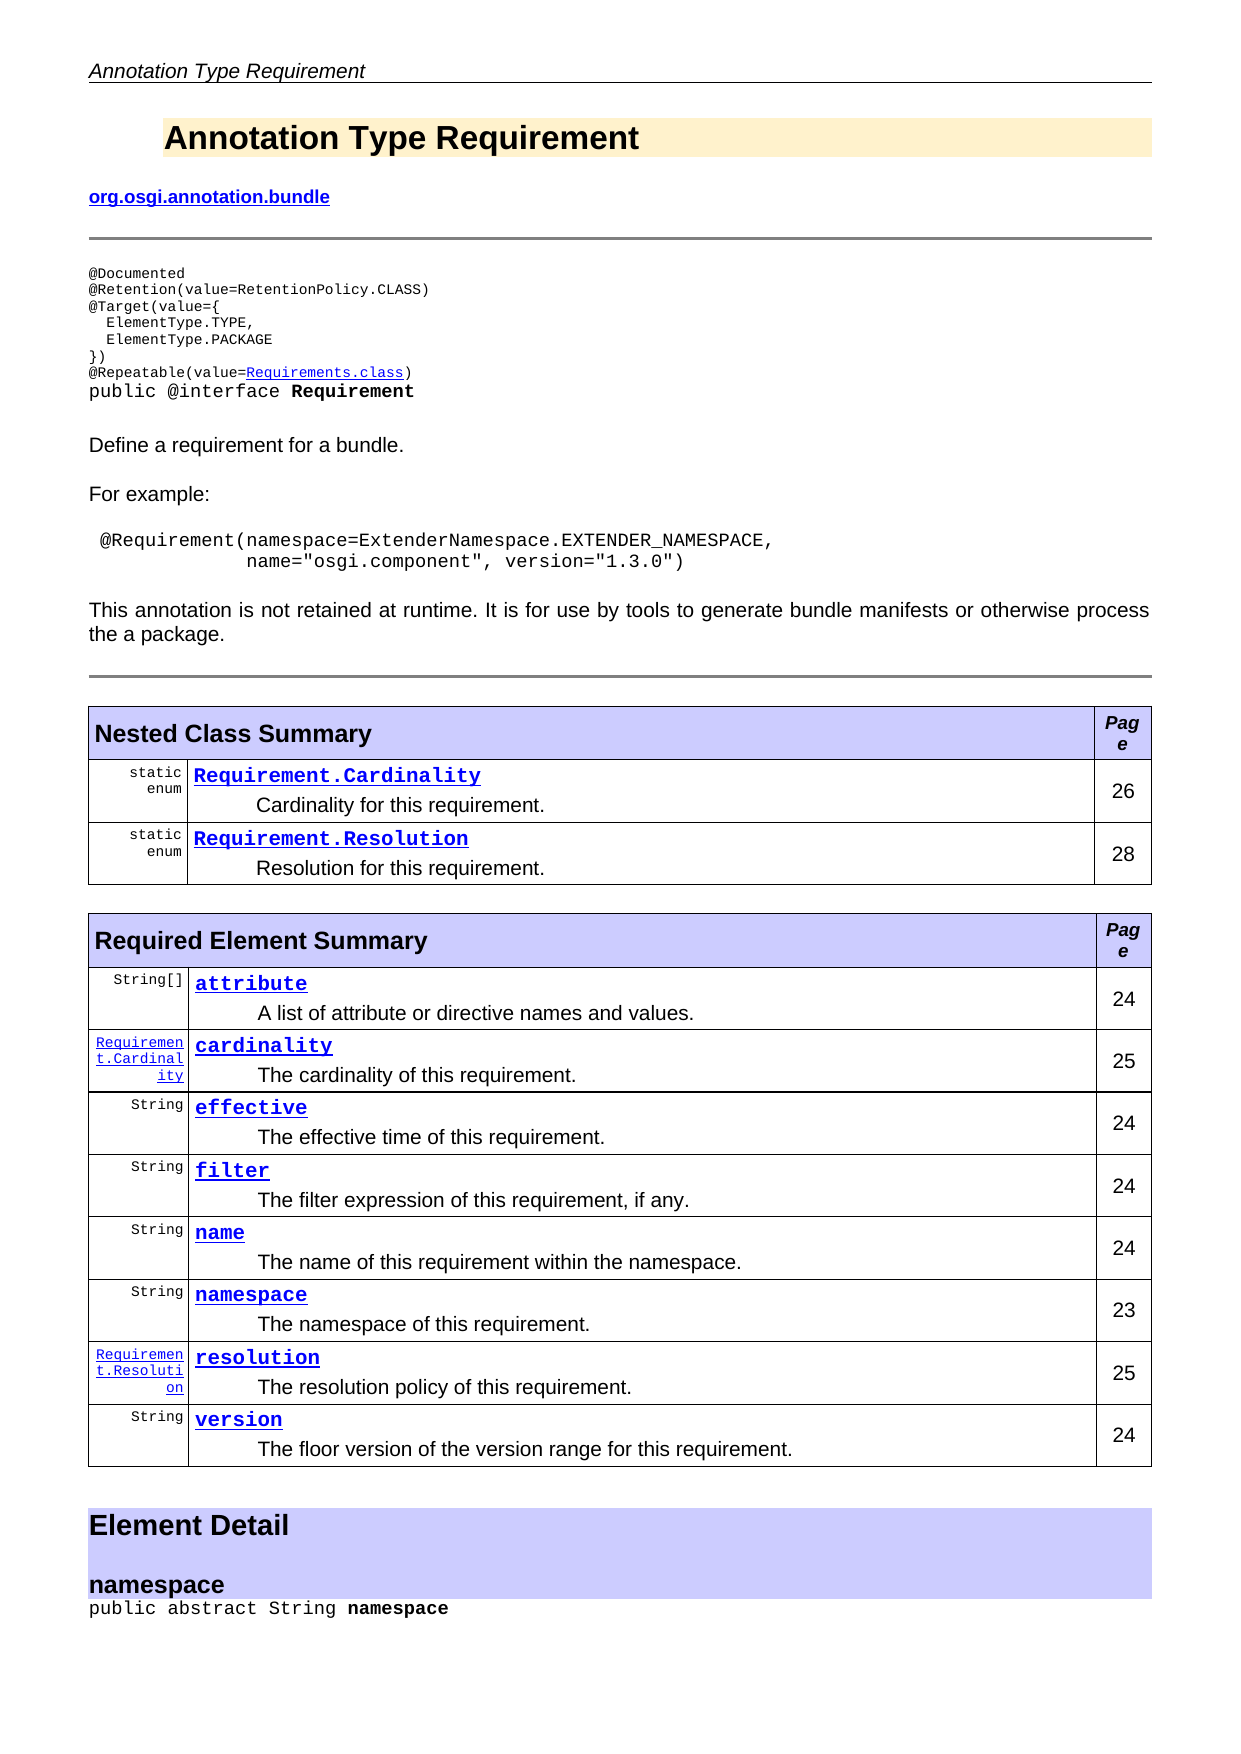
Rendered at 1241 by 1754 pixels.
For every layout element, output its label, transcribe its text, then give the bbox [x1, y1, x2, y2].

table_cell 25 [1097, 1342, 1151, 1403]
table_cell 24 [1097, 1093, 1151, 1154]
table_header Page [1097, 914, 1151, 967]
table_cell String [89, 1280, 188, 1341]
table_cell 25 [1097, 1030, 1151, 1091]
table_cell 24 [1097, 1217, 1151, 1279]
table_cell 24 [1097, 1405, 1151, 1466]
table_cell static enum [89, 760, 187, 822]
table_cell Requirement.Cardinality Cardinality for this requirement. [188, 760, 1094, 822]
text public abstract String namespace [88, 1599, 1152, 1620]
text org.osgi.annotation.bundle [88, 186, 1152, 208]
table_cell static enum [89, 823, 187, 884]
subtitle namespace [88, 1570, 1152, 1599]
subtitle Annotation Type Requirement [163, 118, 1152, 157]
table_cell Requirement.Resolution [89, 1342, 188, 1403]
table_cell 26 [1095, 760, 1151, 822]
table_cell String [89, 1405, 188, 1466]
text For example: [88, 481, 1152, 505]
table_cell name The name of this requirement within the namespace. [189, 1217, 1096, 1279]
table_cell String [89, 1217, 188, 1279]
table_cell resolution The resolution policy of this requirement. [189, 1342, 1096, 1403]
table_cell Requirement.Resolution Resolution for this requirement. [188, 823, 1094, 884]
table_cell String [89, 1093, 188, 1154]
table_cell String[] [89, 968, 188, 1029]
table_cell Requirement.Cardinality [89, 1030, 188, 1091]
table_cell String [89, 1155, 188, 1216]
table_header Nested Class Summary [89, 707, 1094, 759]
table_cell 28 [1095, 823, 1151, 884]
table_cell 23 [1097, 1280, 1151, 1341]
table_cell filter The filter expression of this requirement, if any. [189, 1155, 1096, 1216]
text @Requirement(namespace=ExtenderNamespace.EXTENDER_NAMESPACE, name="osgi.component", version="1.3.0") [88, 530, 1152, 573]
table_cell 24 [1097, 1155, 1151, 1216]
table_header Required Element Summary [89, 914, 1096, 967]
table_cell cardinality The cardinality of this requirement. [189, 1030, 1096, 1091]
table_cell version The floor version of the version range for this requirement. [189, 1405, 1096, 1466]
table_header Page [1095, 707, 1151, 759]
table_cell namespace The namespace of this requirement. [189, 1280, 1096, 1341]
subtitle Element Detail [88, 1508, 1152, 1542]
text Define a requirement for a bundle. [88, 432, 1152, 456]
table_cell 24 [1097, 968, 1151, 1029]
table_cell effective The effective time of this requirement. [189, 1093, 1096, 1154]
text @Documented @Retention(value=RetentionPolicy.CLASS) @Target(value={ ElementType.TYPE, ElementType.PACKAGE }) @Repeatable(value=Requirements.class) public @interface Requirement [88, 266, 1152, 403]
table_cell attribute A list of attribute or directive names and values. [189, 968, 1096, 1029]
text This annotation is not retained at runtime. It is for use by tools to generate bundle manifests or otherwise process the a package. [88, 598, 1152, 646]
